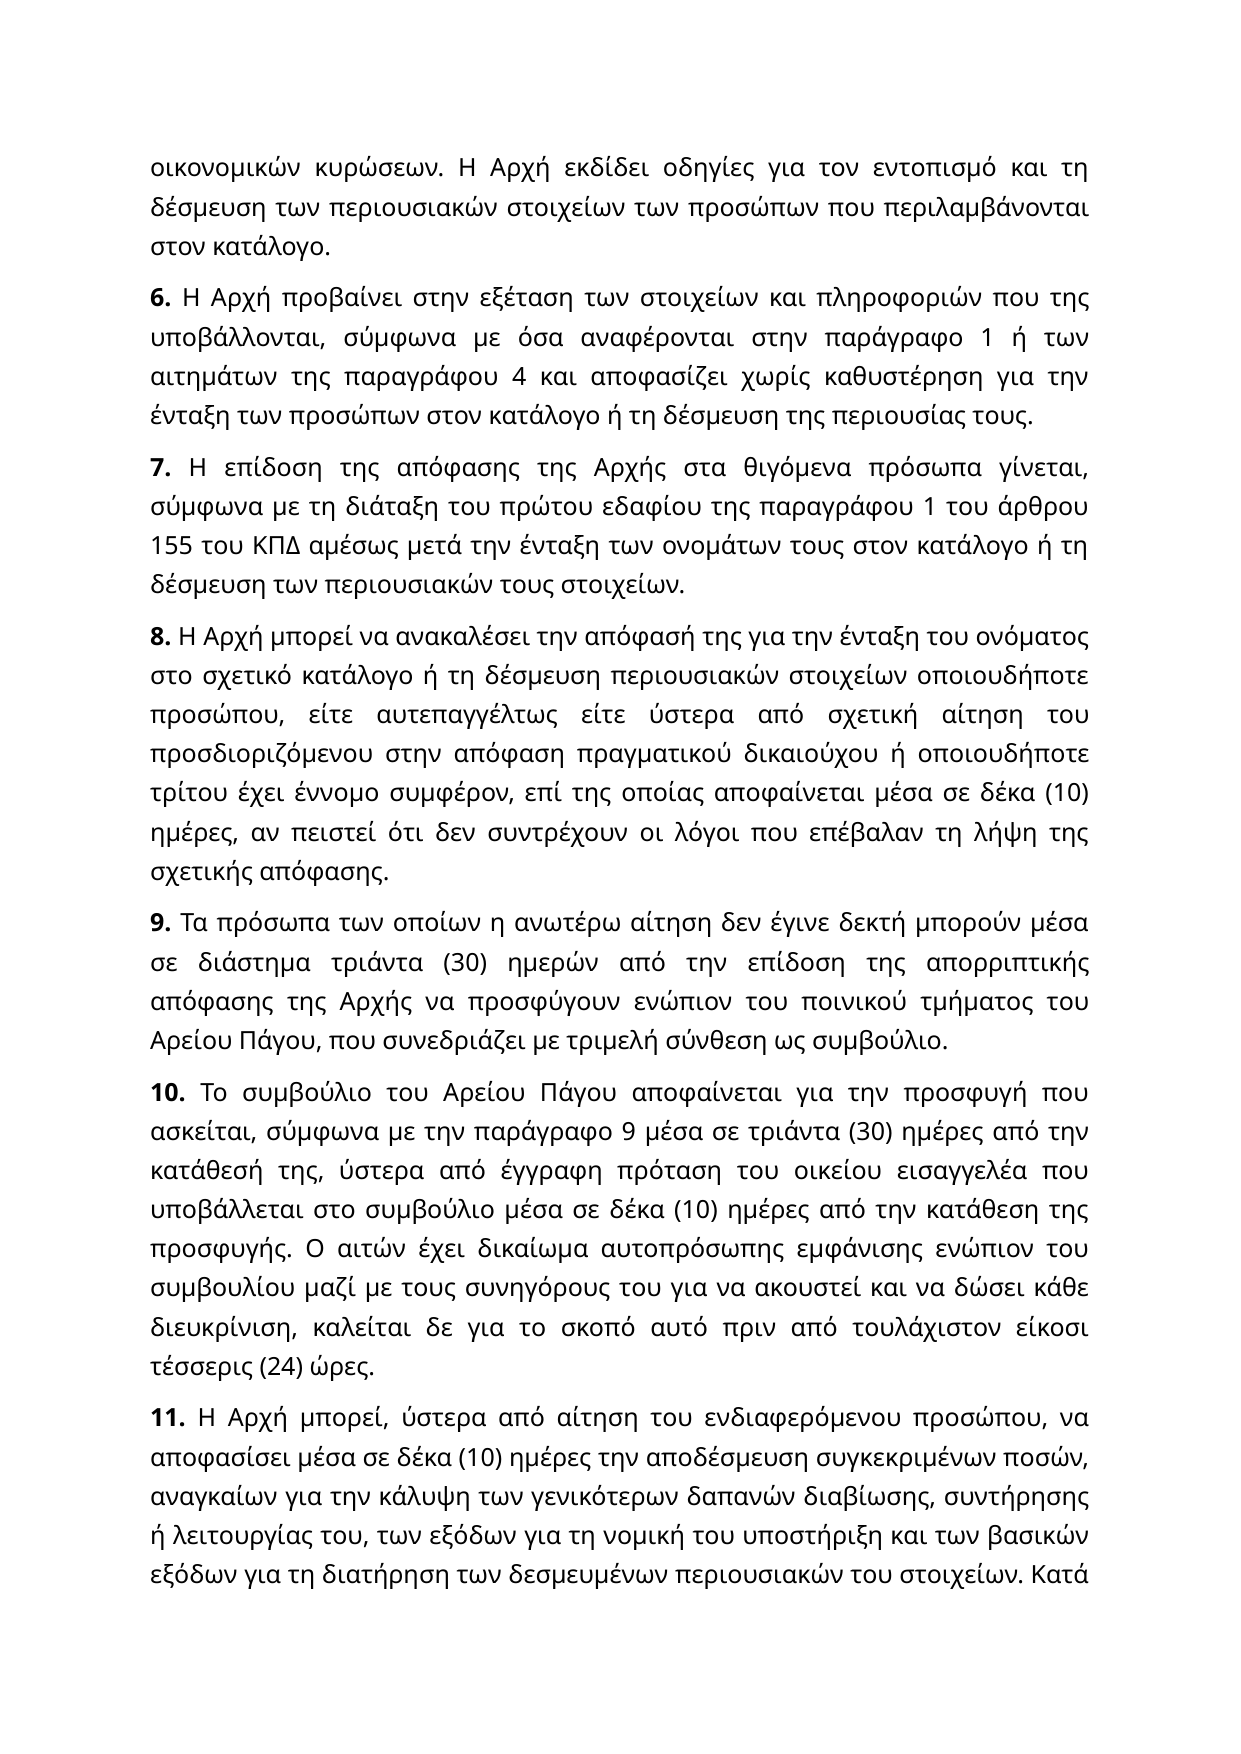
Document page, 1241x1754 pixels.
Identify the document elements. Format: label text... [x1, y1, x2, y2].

text 11. Η Αρχή μπορεί, ύστερα από αίτηση του ενδιαφερόμενου προσώπου, να αποφασίσει μέσα σε δέκα (10) ημέρες την αποδέσμευση συγκεκριμένων ποσών, αναγκαίων για την κάλυψη των γενικότερων δαπανών διαβίωσης, συντήρησης ή λειτουργίας του, των εξόδων για τη νομική του υποστήριξη και των βασικών εξόδων για τη διατήρηση των δεσμευμένων περιουσιακών του στοιχείων. Κατά [150, 1400, 1090, 1591]
text 6. Η Αρχή προβαίνει στην εξέταση των στοιχείων και πληροφοριών που της υποβάλλονται, σύμφωνα με όσα αναφέρονται στην παράγραφο 1 ή των αιτημάτων της παραγράφου 4 και αποφασίζει χωρίς καθυστέρηση για την ένταξη των προσώπων στον κατάλογο ή τη δέσμευση της περιουσίας τους. [150, 280, 1090, 432]
text 8. Η Αρχή μπορεί να ανακαλέσει την απόφασή της για την ένταξη του ονόματος στο σχετικό κατάλογο ή τη δέσμευση περιουσιακών στοιχείων οποιουδήποτε προσώπου, είτε αυτεπαγγέλτως είτε ύστερα από σχετική αίτηση του προσδιοριζόμενου στην απόφαση πραγματικού δικαιούχου ή οποιουδήποτε τρίτου έχει έννομο συμφέρον, επί της οποίας αποφαίνεται μέσα σε δέκα (10) ημέρες, αν πειστεί ότι δεν συντρέχουν οι λόγοι που επέβαλαν τη λήψη της σχετικής απόφασης. [150, 618, 1090, 887]
text 9. Τα πρόσωπα των οποίων η ανωτέρω αίτηση δεν έγινε δεκτή μπορούν μέσα σε διάστημα τριάντα (30) ημερών από την επίδοση της απορριπτικής απόφασης της Αρχής να προσφύγουν ενώπιον του ποινικού τμήματος του Αρείου Πάγου, που συνεδριάζει με τριμελή σύνθεση ως συμβούλιο. [150, 905, 1090, 1057]
text 7. Η επίδοση της απόφασης της Αρχής στα θιγόμενα πρόσωπα γίνεται, σύμφωνα με τη διάταξη του πρώτου εδαφίου της παραγράφου 1 του άρθρου 155 του ΚΠΔ αμέσως μετά την ένταξη των ονομάτων τους στον κατάλογο ή τη δέσμευση των περιουσιακών τους στοιχείων. [150, 449, 1090, 601]
text 10. Το συμβούλιο του Αρείου Πάγου αποφαίνεται για την προσφυγή που ασκείται, σύμφωνα με την παράγραφο 9 μέσα σε τριάντα (30) ημέρες από την κατάθεσή της, ύστερα από έγγραφη πρόταση του οικείου εισαγγελέα που υποβάλλεται στο συμβούλιο μέσα σε δέκα (10) ημέρες από την κατάθεση της προσφυγής. Ο αιτών έχει δικαίωμα αυτοπρόσωπης εμφάνισης ενώπιον του συμβουλίου μαζί με τους συνηγόρους του για να ακουστεί και να δώσει κάθε διευκρίνιση, καλείται δε για το σκοπό αυτό πριν από τουλάχιστον είκοσι τέσσερις (24) ώρες. [150, 1074, 1090, 1382]
text οικονομικών κυρώσεων. Η Αρχή εκδίδει οδηγίες για τον εντοπισμό και τη δέσμευση των περιουσιακών στοιχείων των προσώπων που περιλαμβάνονται στον κατάλογο. [150, 150, 1090, 262]
